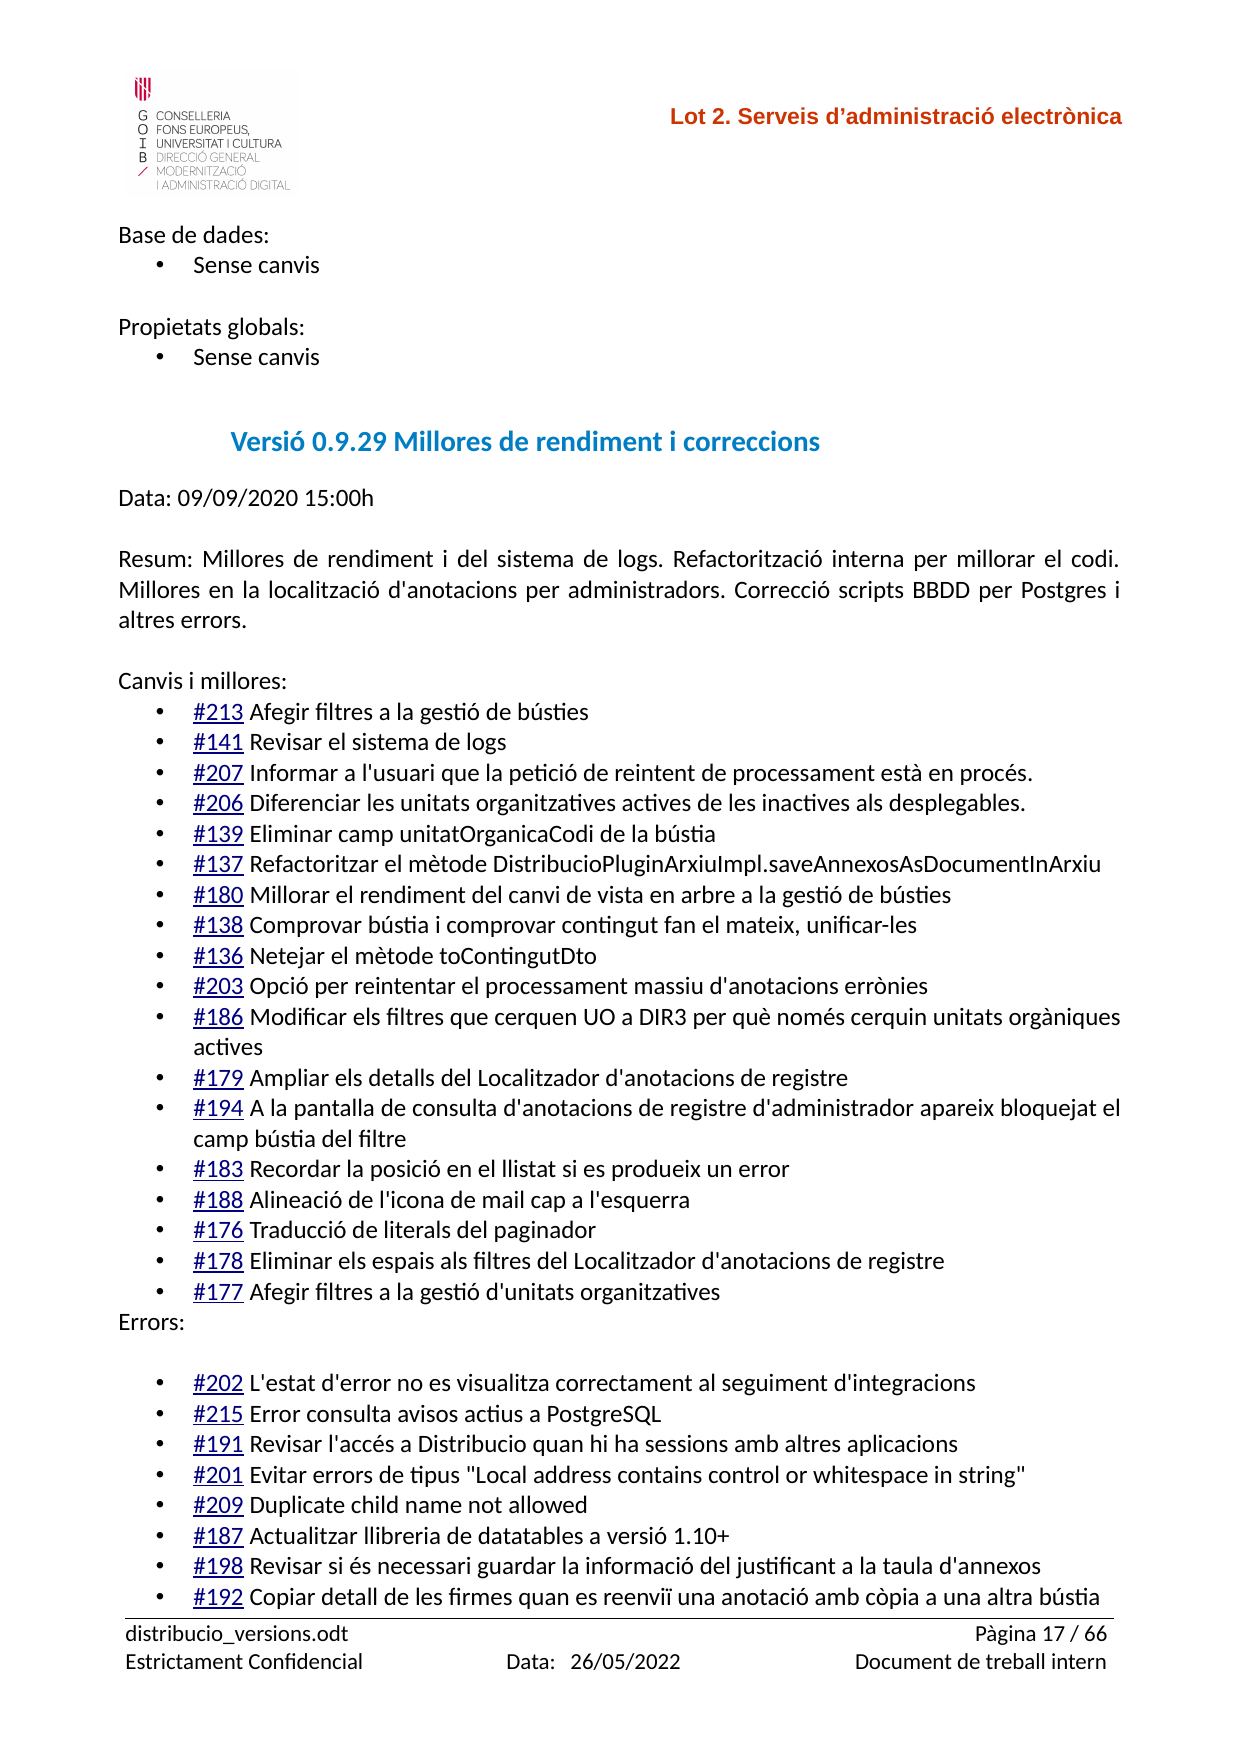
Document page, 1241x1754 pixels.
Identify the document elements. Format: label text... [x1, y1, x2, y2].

list #176 Traducció de literals del paginador [156, 1215, 1122, 1245]
list #206 Diferenciar les unitats organitzatives actives de les inactives als desplegables. [156, 787, 1122, 818]
list #186 Modificar els filtres que cerquen UO a DIR3 per què només cerquin unitats orgàniques actives [156, 1001, 1122, 1062]
list #191 Revisar l'accés a Distribucio quan hi ha sessions amb altres aplicacions [156, 1428, 1122, 1459]
text Resum: Millores de rendiment i del sistema de logs. Refactorització interna per millorar el codi. Millores en la localització d'anotacions per administradors. Correcció scripts BBDD per Postgres i altres errors. [118, 543, 1122, 635]
list #215 Error consulta avisos actius a PostgreSQL [156, 1398, 1122, 1428]
list Sense canvis [156, 341, 1122, 372]
text Base de dades: [118, 219, 1122, 250]
list #177 Afegir filtres a la gestió d'unitats organitzatives [156, 1276, 1122, 1306]
list #203 Opció per reintentar el processament massiu d'anotacions errònies [156, 971, 1122, 1001]
list #141 Revisar el sistema de logs [156, 726, 1122, 757]
text Canvis i millores: [118, 665, 1122, 696]
list #183 Recordar la posició en el llistat si es produeix un error [156, 1154, 1122, 1184]
list #139 Eliminar camp unitatOrganicaCodi de la bústia [156, 818, 1122, 848]
list #198 Revisar si és necessari guardar la informació del justificant a la taula d'annexos [156, 1550, 1122, 1581]
list #180 Millorar el rendiment del canvi de vista en arbre a la gestió de bústies [156, 879, 1122, 909]
list #209 Duplicate child name not allowed [156, 1489, 1122, 1520]
list #202 L'estat d'error no es visualitza correctament al seguiment d'integracions [156, 1367, 1122, 1398]
text Errors: [118, 1306, 1122, 1337]
list #137 Refactoritzar el mètode DistribucioPluginArxiuImpl.saveAnnexosAsDocumentInArxiu [156, 848, 1122, 879]
list #188 Alineació de l'icona de mail cap a l'esquerra [156, 1184, 1122, 1215]
list #201 Evitar errors de tipus "Local address contains control or whitespace in string" [156, 1459, 1122, 1489]
list #136 Netejar el mètode toContingutDto [156, 940, 1122, 971]
subtitle Versió 0.9.29 Millores de rendiment i correccions [153, 423, 1122, 458]
picture [126, 70, 299, 197]
text Propietats globals: [118, 311, 1122, 341]
list #179 Ampliar els detalls del Localitzador d'anotacions de registre [156, 1062, 1122, 1093]
list #194 A la pantalla de consulta d'anotacions de registre d'administrador apareix bloquejat el camp bústia del filtre [156, 1093, 1122, 1154]
list #192 Copiar detall de les firmes quan es reenviï una anotació amb còpia a una altra bústia [156, 1581, 1122, 1611]
list #213 Afegir filtres a la gestió de bústies [156, 696, 1122, 726]
list #187 Actualitzar llibreria de datatables a versió 1.10+ [156, 1520, 1122, 1550]
list #207 Informar a l'usuari que la petició de reintent de processament està en procés. [156, 757, 1122, 787]
list #178 Eliminar els espais als filtres del Localitzador d'anotacions de registre [156, 1245, 1122, 1276]
list Sense canvis [156, 250, 1122, 280]
list #138 Comprovar bústia i comprovar contingut fan el mateix, unificar-les [156, 909, 1122, 940]
text Data: 09/09/2020 15:00h [118, 482, 1122, 513]
